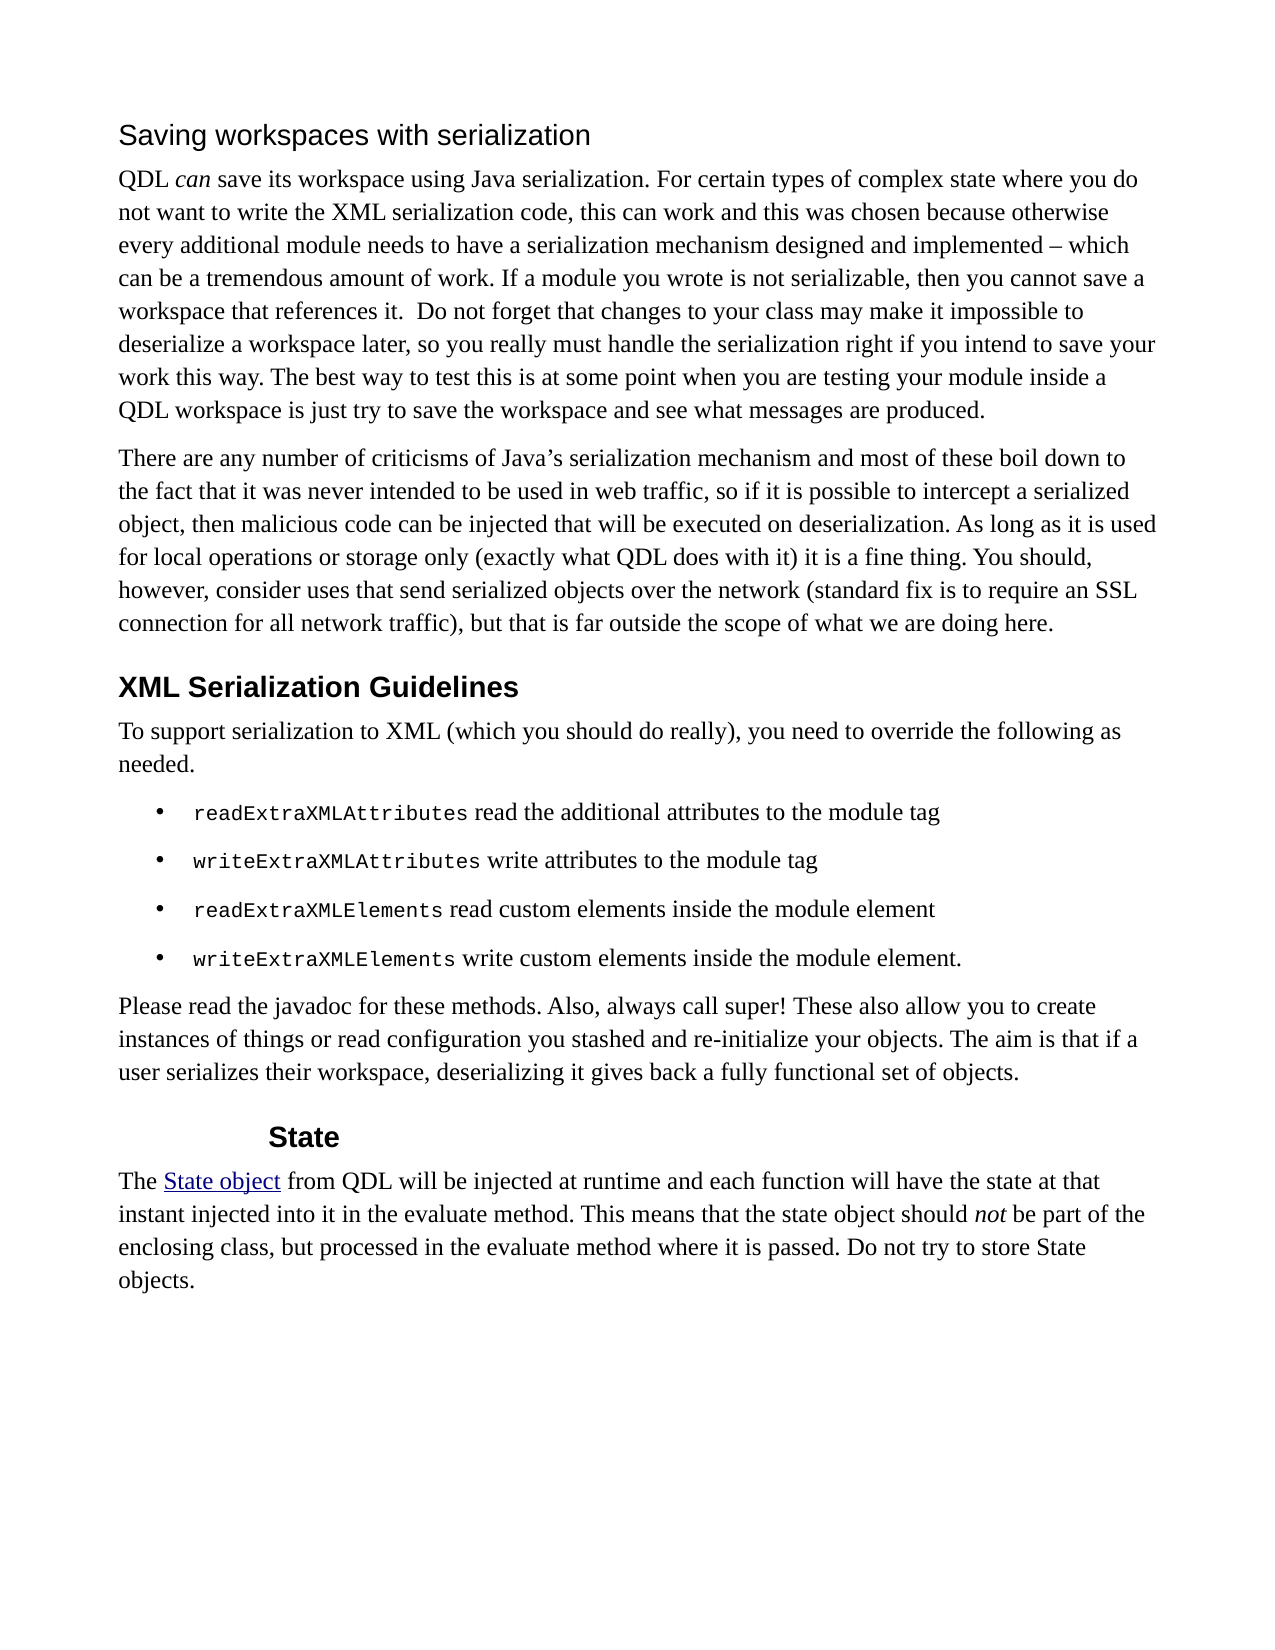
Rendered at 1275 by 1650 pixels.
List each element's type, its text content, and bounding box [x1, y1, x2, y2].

list writeExtraXMLAttributes write attributes to the module tag [156, 846, 1157, 875]
subtitle Saving workspaces with serialization [118, 118, 1157, 152]
subtitle XML Serialization Guidelines [118, 670, 1157, 704]
list writeExtraXMLElements write custom elements inside the module element. [156, 943, 1157, 972]
list readExtraXMLElements read custom elements inside the module element [156, 894, 1157, 924]
subtitle State [231, 1119, 1157, 1153]
text QDL can save its workspace using Java serialization. For certain types of complex state where you do not want to write the XML serialization code, this can work and this was chosen because otherwise every additional module needs to have a serialization mechanism designed and implemented – which can be a tremendous amount of work. If a module you wrote is not serializable, then you cannot save a workspace that references it. Do not forget that changes to your class may make it impossible to deserialize a workspace later, so you really must handle the serialization right if you intend to save your work this way. The best way to test this is at some point when you are testing your module inside a QDL workspace is just try to save the workspace and see what messages are produced. [118, 164, 1157, 424]
text Please read the javadoc for these methods. Also, always call super! These also allow you to create instances of things or read configuration you stashed and re-initialize your objects. The aim is that if a user serializes their workspace, deserializing it gives back a fully functional set of objects. [118, 991, 1157, 1086]
text There are any number of criticisms of Java’s serialization mechanism and most of these boil down to the fact that it was never intended to be used in web traffic, so if it is possible to intercept a serialized object, then malicious code can be injected that will be executed on deserialization. As long as it is used for local operations or storage only (exactly what QDL does with it) it is a fine thing. You should, however, consider uses that send serialized objects over the network (standard fix is to require an SSL connection for all network traffic), but that is far outside the scope of what we are doing here. [118, 443, 1157, 637]
text To support serialization to XML (which you should do really), you need to override the following as needed. [118, 716, 1157, 778]
list readExtraXMLAttributes read the additional attributes to the module tag [156, 797, 1157, 827]
text The State object from QDL will be injected at runtime and each function will have the state at that instant injected into it in the evaluate method. This means that the state object should not be part of the enclosing class, but processed in the evaluate method where it is passed. Do not try to store State objects. [118, 1166, 1157, 1293]
